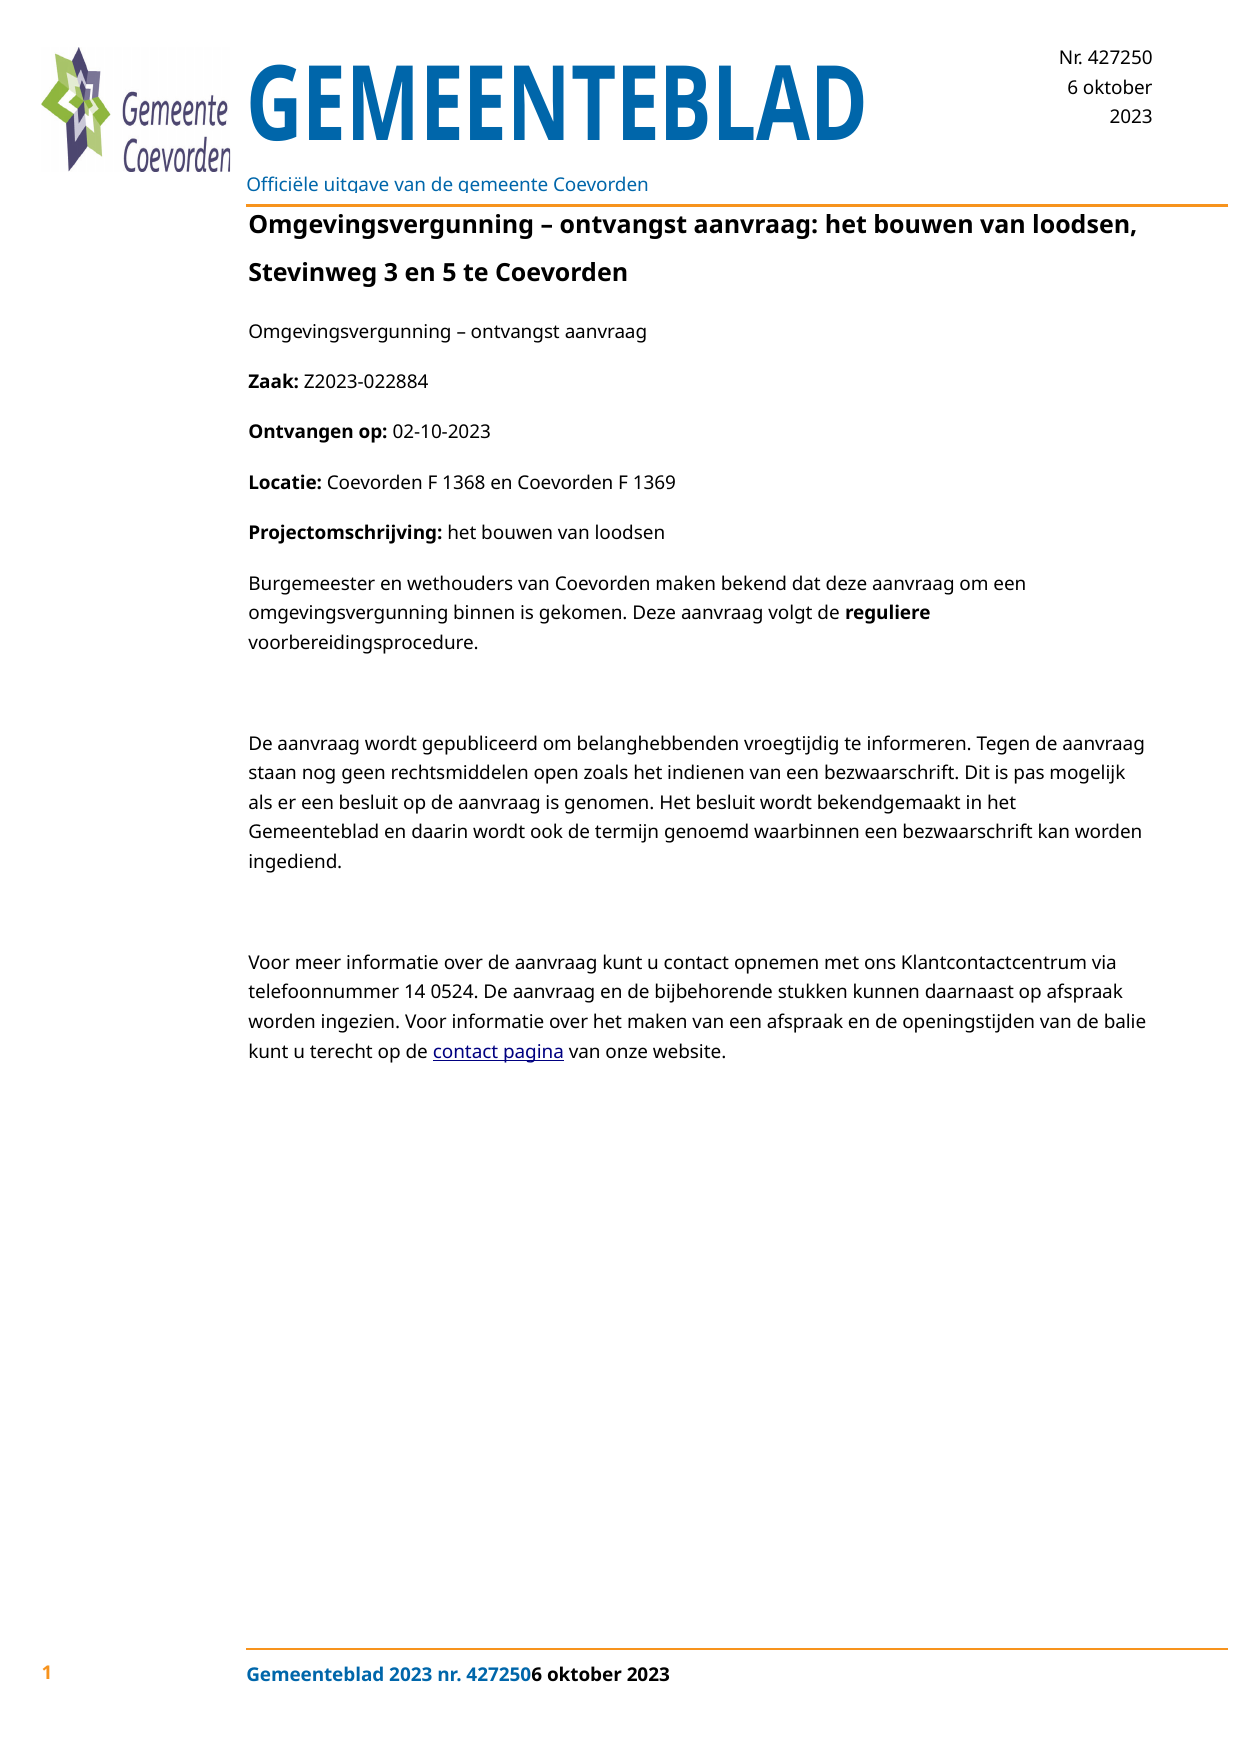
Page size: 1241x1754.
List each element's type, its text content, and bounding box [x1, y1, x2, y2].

text Omgevingsvergunning – ontvangst aanvraag: het bouwen van loodsen, Stevinweg 3 en 5 te Coevorden [248, 207, 1152, 288]
text Burgemeester en wethouders van Coevorden maken bekend dat deze aanvraag om een omgevingsvergunning binnen is gekomen. Deze aanvraag volgt de reguliere voorbereidingsprocedure. [248, 570, 1152, 655]
text Voor meer informatie over de aanvraag kunt u contact opnemen met ons Klantcontactcentrum via telefoonnummer 14 0524. De aanvraag en de bijbehorende stukken kunnen daarnaast op afspraak worden ingezien. Voor informatie over het maken van een afspraak en de openingstijden van de balie kunt u terecht op de contact pagina van onze website. [248, 949, 1152, 1064]
text De aanvraag wordt gepubliceerd om belanghebbenden vroegtijdig te informeren. Tegen de aanvraag staan nog geen rechtsmiddelen open zoals het indienen van een bezwaarschrift. Dit is pas mogelijk als er een besluit op de aanvraag is genomen. Het besluit wordt bekendgemaakt in het Gemeenteblad en daarin wordt ook de termijn genoemd waarbinnen een bezwaarschrift kan worden ingediend. [248, 730, 1152, 874]
picture [41, 47, 231, 172]
text Locatie: Coevorden F 1368 en Coevorden F 1369 [248, 469, 1152, 495]
text Omgevingsvergunning – ontvangst aanvraag [248, 318, 1152, 344]
text Ontvangen op: 02-10-2023 [248, 419, 1152, 444]
text Projectomschrijving: het bouwen van loodsen [248, 519, 1152, 545]
text Zaak: Z2023-022884 [248, 368, 1152, 394]
